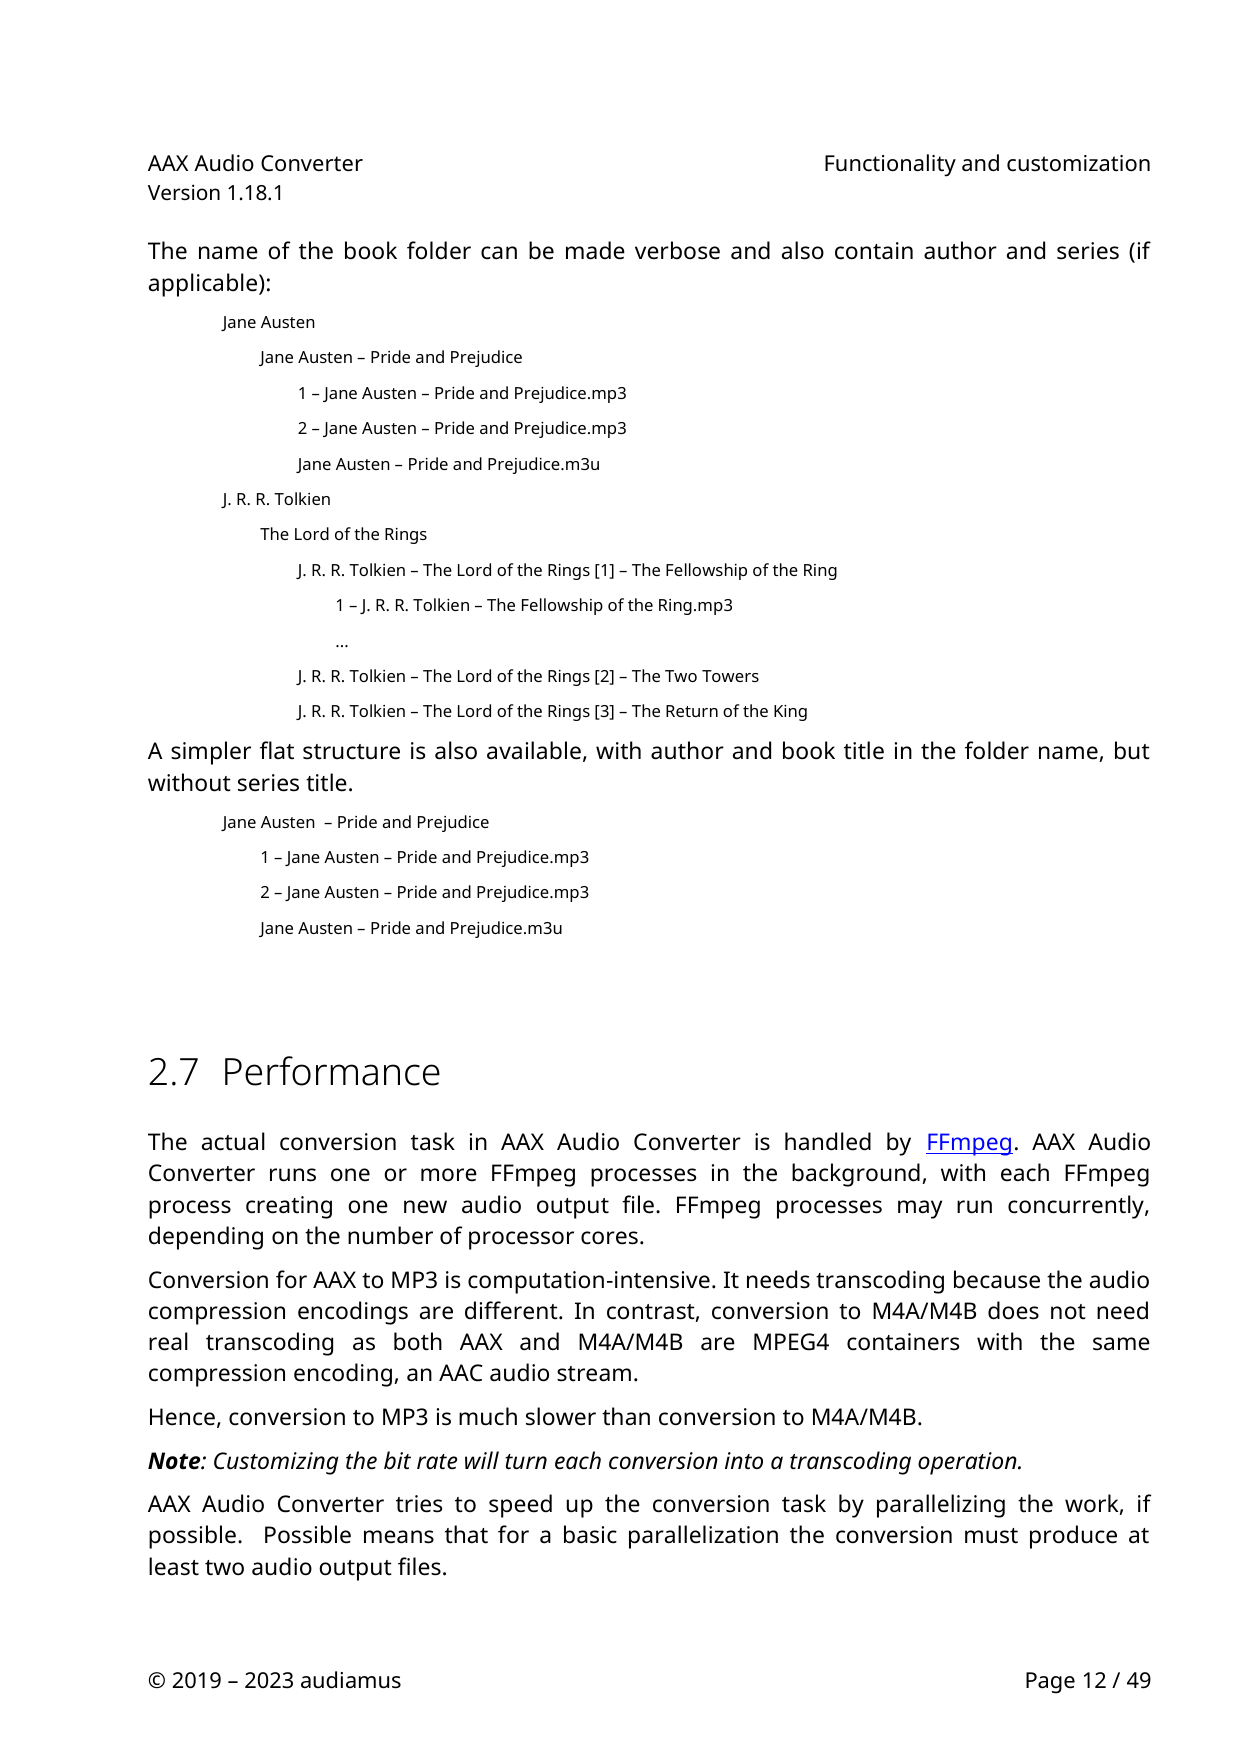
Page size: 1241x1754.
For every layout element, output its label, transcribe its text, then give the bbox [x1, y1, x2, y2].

list Jane Austen – Pride and Prejudice [223, 346, 1152, 369]
list ... [298, 629, 1152, 652]
list J. R. R. Tolkien [185, 487, 1152, 510]
list Jane Austen – Pride and Prejudice [185, 810, 1152, 833]
list Jane Austen [185, 310, 1152, 333]
text Conversion for AAX to MP3 is computation-intensive. It needs transcoding because the audio compression encodings are different. In contrast, conversion to M4A/M4B does not need real transcoding as both AAX and M4A/M4B are MPEG4 containers with the same compression encoding, an AAC audio stream. [148, 1263, 1152, 1388]
text Note: Customizing the bit rate will turn each conversion into a transcoding operation. [148, 1444, 1152, 1476]
text Hence, conversion to MP3 is much slower than conversion to M4A/M4B. [148, 1401, 1152, 1432]
text The actual conversion task in AAX Audio Converter is handled by FFmpeg. AAX Audio Converter runs one or more FFmpeg processes in the background, with each FFmpeg process creating one new audio output file. FFmpeg processes may run concurrently, depending on the number of processor cores. [148, 1126, 1152, 1251]
list J. R. R. Tolkien – The Lord of the Rings [2] – The Two Towers [260, 664, 1152, 687]
subtitle Performance [148, 1046, 1152, 1097]
list J. R. R. Tolkien – The Lord of the Rings [3] – The Return of the King [260, 700, 1152, 723]
list J. R. R. Tolkien – The Lord of the Rings [1] – The Fellowship of the Ring [260, 558, 1152, 581]
list Jane Austen – Pride and Prejudice.m3u [260, 452, 1152, 475]
list The Lord of the Rings [223, 523, 1152, 546]
list Jane Austen – Pride and Prejudice.m3u [223, 916, 1152, 939]
list 1 – Jane Austen – Pride and Prejudice.mp3 [260, 381, 1152, 404]
list 1 – Jane Austen – Pride and Prejudice.mp3 [223, 846, 1152, 868]
text The name of the book folder can be made verbose and also contain author and series (if applicable): [148, 235, 1152, 298]
list 2 – Jane Austen – Pride and Prejudice.mp3 [260, 416, 1152, 439]
text A simpler flat structure is also available, with author and book title in the folder name, but without series title. [148, 735, 1152, 798]
text AAX Audio Converter tries to speed up the conversion task by parallelizing the work, if possible. Possible means that for a basic parallelization the conversion must produce at least two audio output files. [148, 1488, 1152, 1582]
list 2 – Jane Austen – Pride and Prejudice.mp3 [223, 881, 1152, 904]
list 1 – J. R. R. Tolkien – The Fellowship of the Ring.mp3 [298, 593, 1152, 617]
